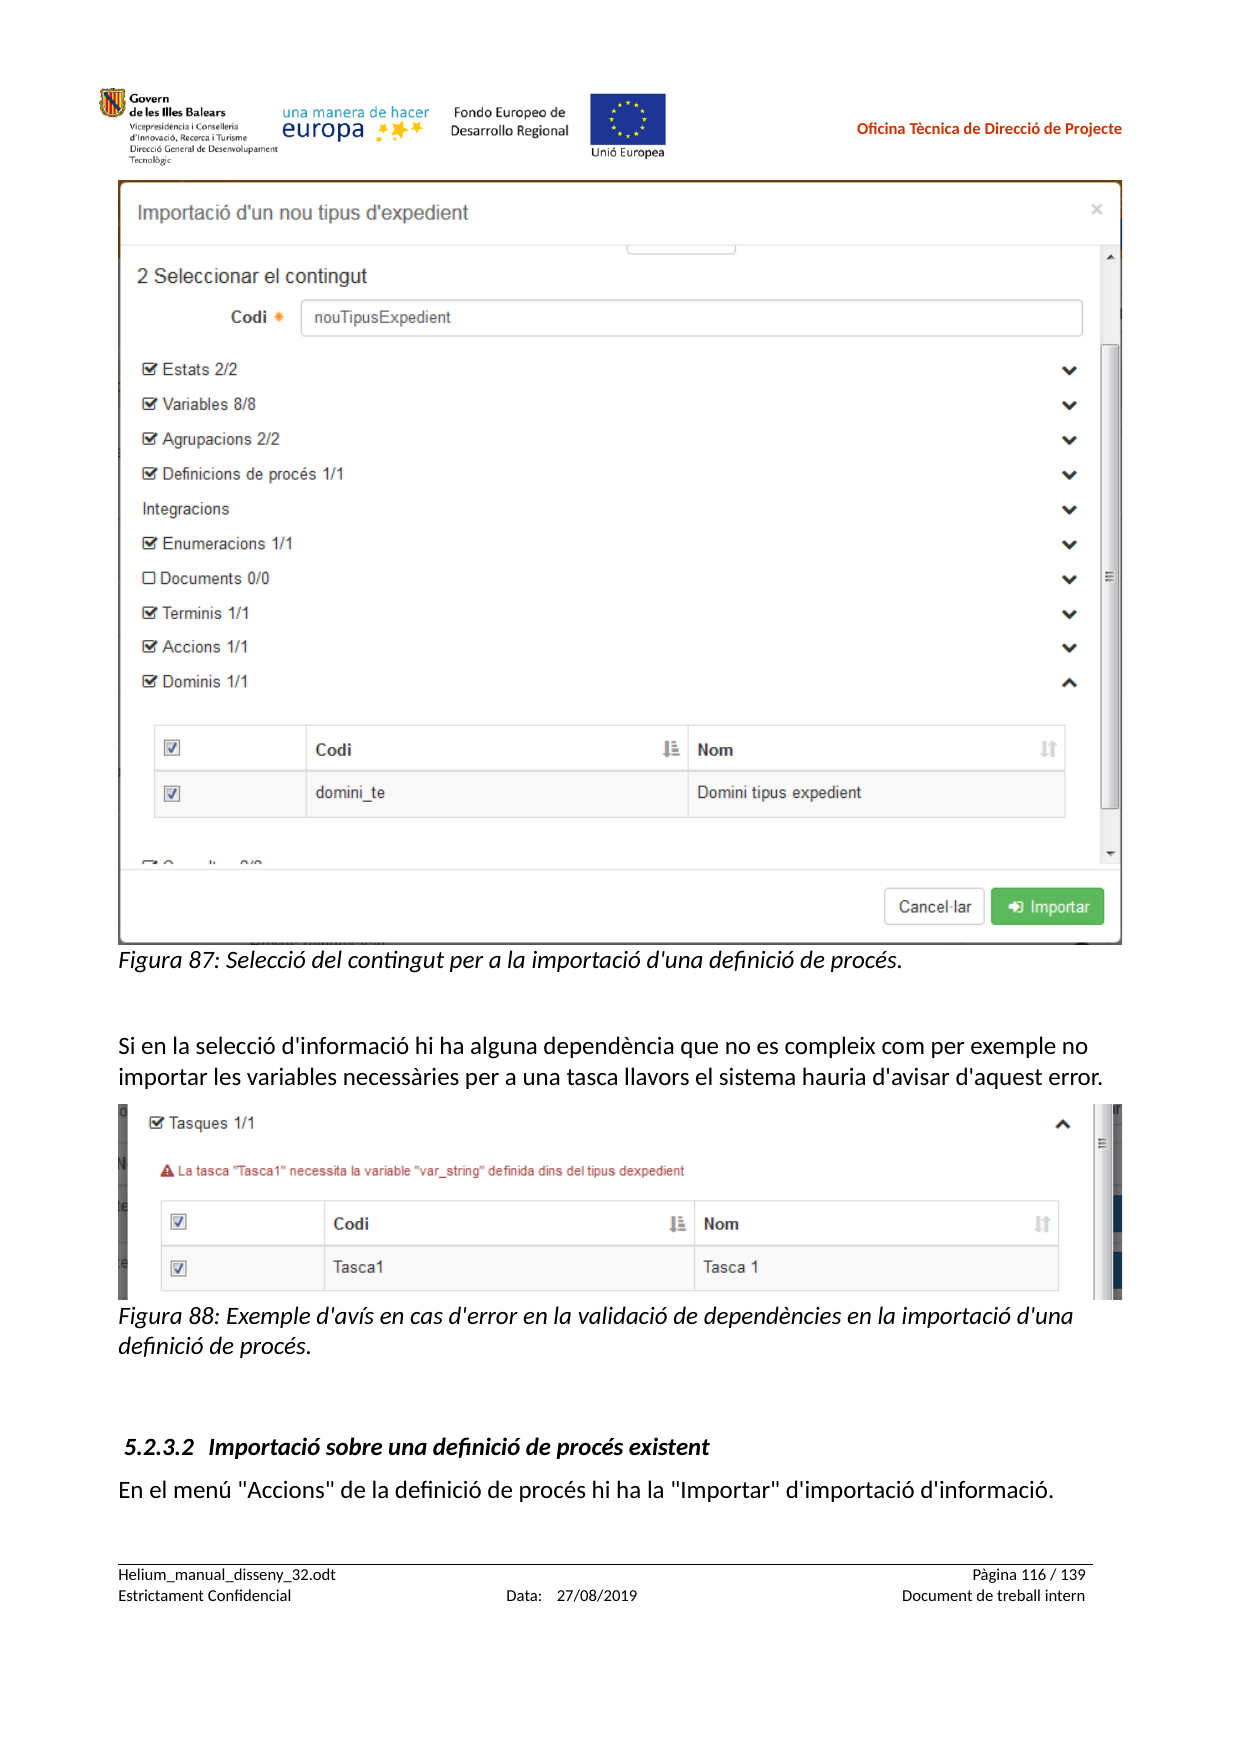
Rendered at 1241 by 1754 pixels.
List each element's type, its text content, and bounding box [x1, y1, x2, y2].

text Figura 87: Selecció del contingut per a la importació d'una definició de procés. [118, 945, 1122, 975]
picture [99, 87, 668, 166]
text Si en la selecció d'informació hi ha alguna dependència que no es compleix com per exemple no importar les variables necessàries per a una tasca llavors el sistema hauria d'avisar d'aquest error. [118, 1031, 1122, 1092]
text En el menú "Accions" de la definició de procés hi ha la "Importar" d'importació d'informació. [118, 1474, 1122, 1505]
subtitle Importació sobre una definició de procés existent [118, 1431, 1122, 1462]
text Figura 88: Exemple d'avís en cas d'error en la validació de dependències en la importació d'una definició de procés. [118, 1300, 1122, 1361]
picture [118, 180, 1123, 945]
picture [118, 1104, 1123, 1300]
